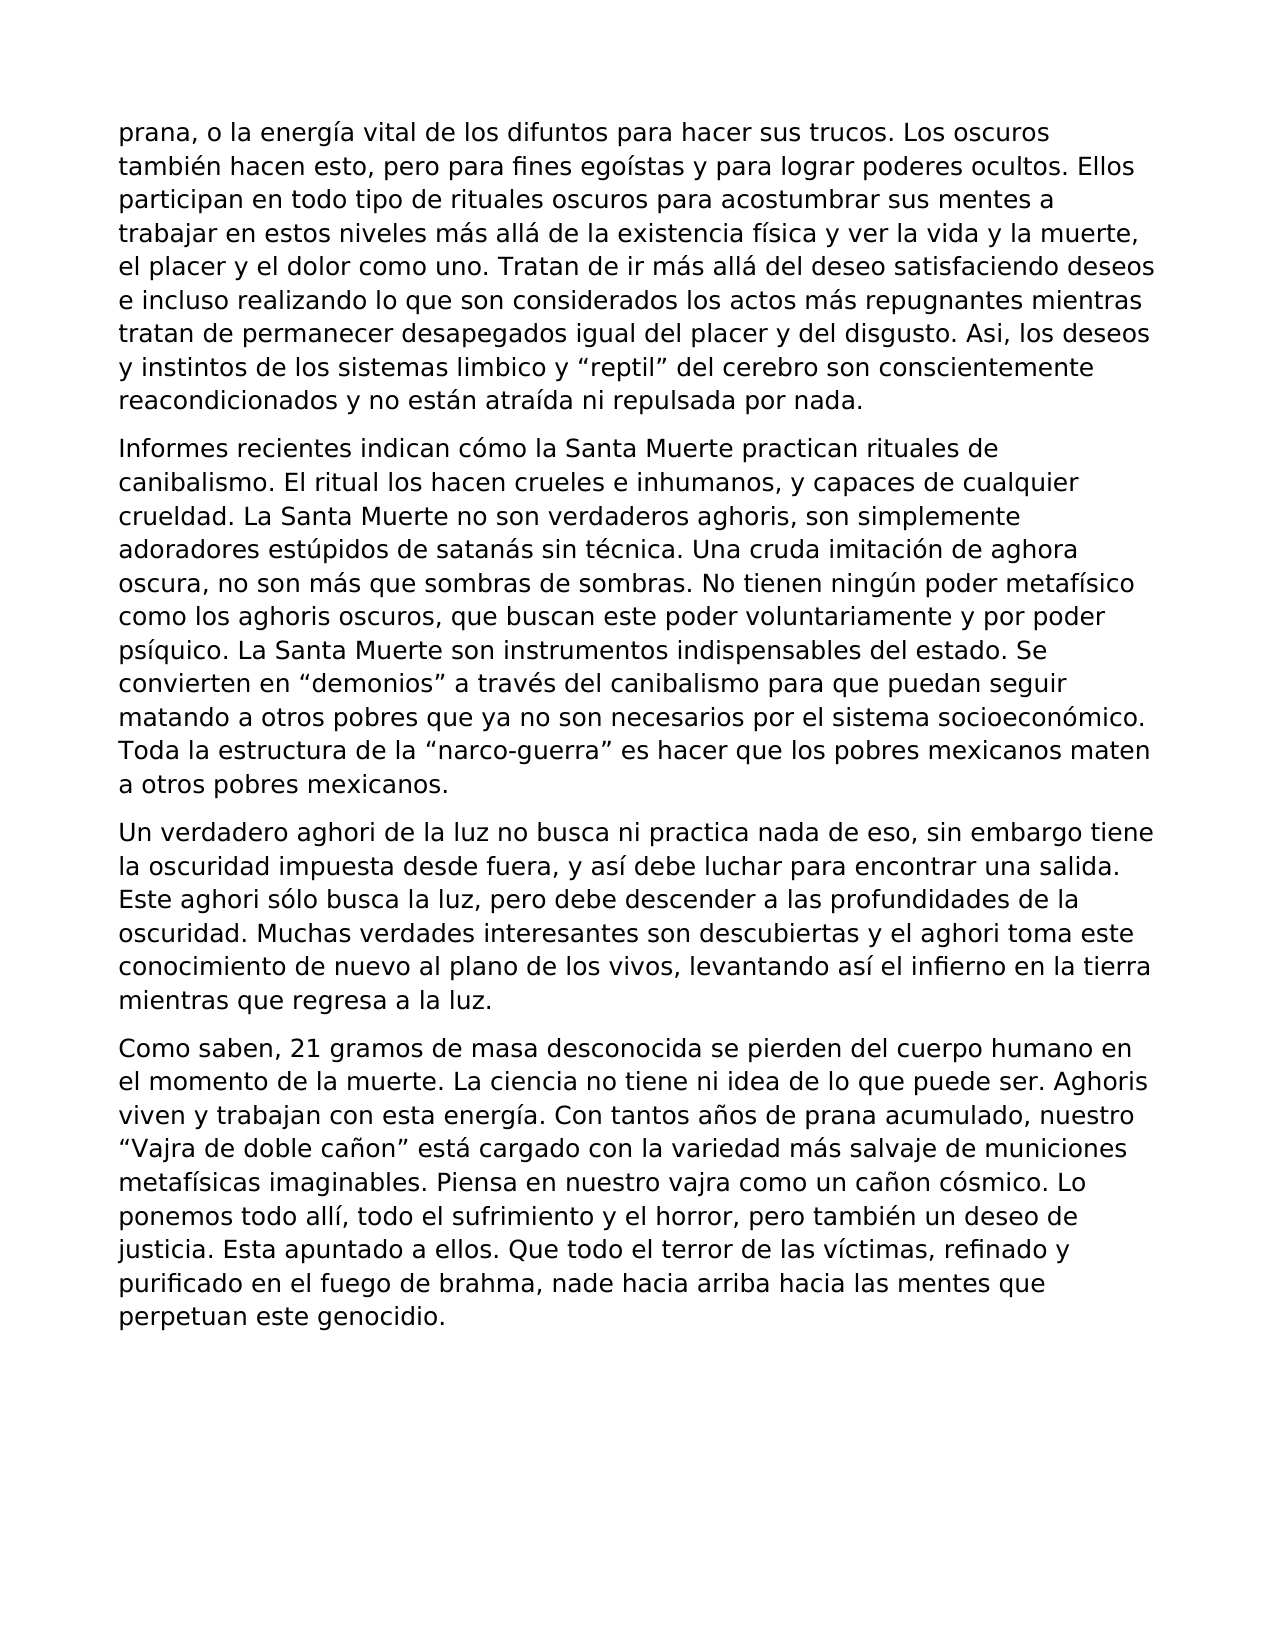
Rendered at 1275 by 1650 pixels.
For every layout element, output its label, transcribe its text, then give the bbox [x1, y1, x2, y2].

text Informes recientes indican cómo la Santa Muerte practican rituales de canibalismo. El ritual los hacen crueles e inhumanos, y capaces de cualquier crueldad. La Santa Muerte no son verdaderos aghoris, son simplemente adoradores estúpidos de satanás sin técnica. Una cruda imitación de aghora oscura, no son más que sombras de sombras. No tienen ningún poder metafísico como los aghoris oscuros, que buscan este poder voluntariamente y por poder psíquico. La Santa Muerte son instrumentos indispensables del estado. Se convierten en “demonios” a través del canibalismo para que puedan seguir matando a otros pobres que ya no son necesarios por el sistema socioeconómico. Toda la estructura de la “narco-guerra” es hacer que los pobres mexicanos maten a otros pobres mexicanos. [118, 434, 1157, 799]
text Como saben, 21 gramos de masa desconocida se pierden del cuerpo humano en el momento de la muerte. La ciencia no tiene ni idea de lo que puede ser. Aghoris viven y trabajan con esta energía. Con tantos años de prana acumulado, nuestro “Vajra de doble cañon” está cargado con la variedad más salvaje de municiones metafísicas imaginables. Piensa en nuestro vajra como un cañon cósmico. Lo ponemos todo allí, todo el sufrimiento y el horror, pero también un deseo de justicia. Esta apuntado a ellos. Que todo el terror de las víctimas, refinado y purificado en el fuego de brahma, nade hacia arriba hacia las mentes que perpetuan este genocidio. [118, 1034, 1157, 1331]
text Un verdadero aghori de la luz no busca ni practica nada de eso, sin embargo tiene la oscuridad impuesta desde fuera, y así debe luchar para encontrar una salida. Este aghori sólo busca la luz, pero debe descender a las profundidades de la oscuridad. Muchas verdades interesantes son descubiertas y el aghori toma este conocimiento de nuevo al plano de los vivos, levantando así el infierno en la tierra mientras que regresa a la luz. [118, 818, 1157, 1015]
text prana, o la energía vital de los difuntos para hacer sus trucos. Los oscuros también hacen esto, pero para fines egoístas y para lograr poderes ocultos. Ellos participan en todo tipo de rituales oscuros para acostumbrar sus mentes a trabajar en estos niveles más allá de la existencia física y ver la vida y la muerte, el placer y el dolor como uno. Tratan de ir más allá del deseo satisfaciendo deseos e incluso realizando lo que son considerados los actos más repugnantes mientras tratan de permanecer desapegados igual del placer y del disgusto. Asi, los deseos y instintos de los sistemas limbico y “reptil” del cerebro son conscientemente reacondicionados y no están atraída ni repulsada por nada. [118, 118, 1157, 416]
